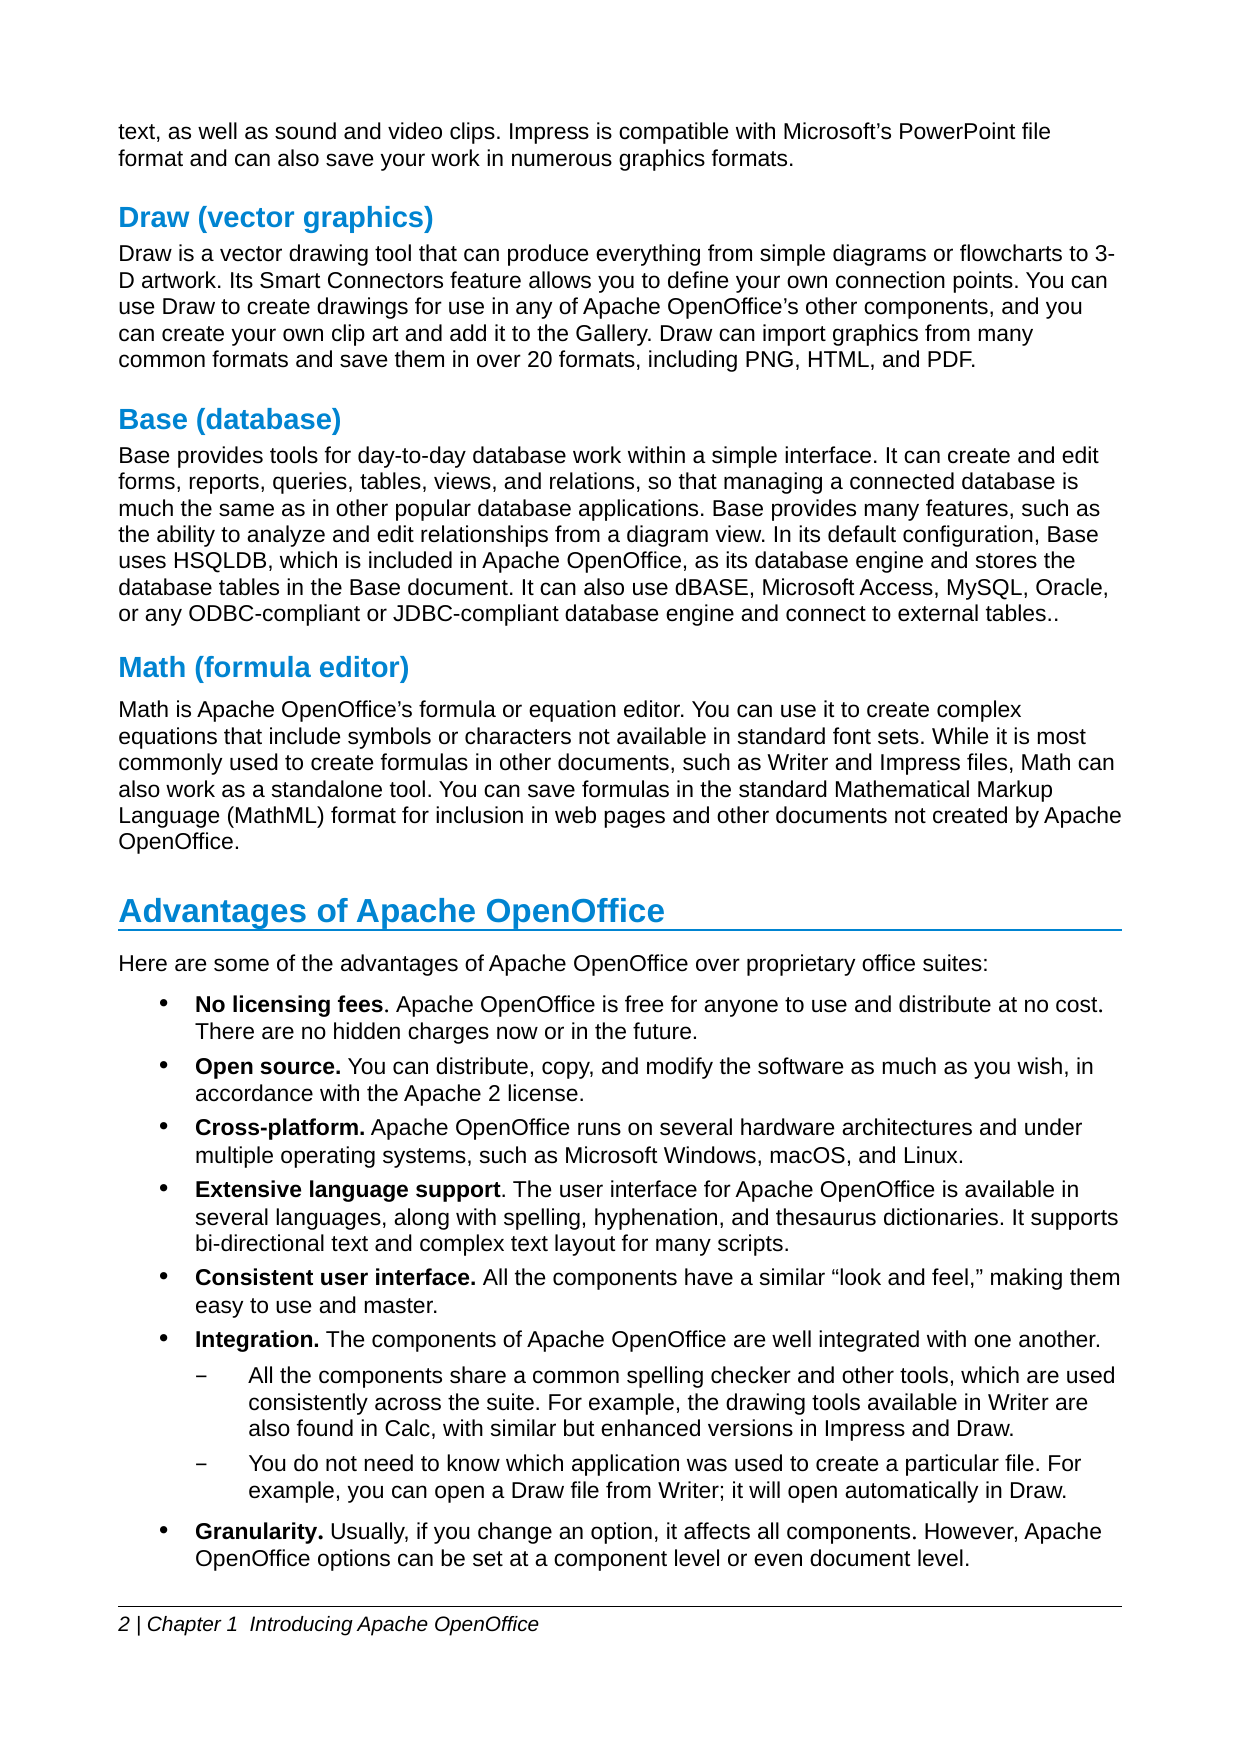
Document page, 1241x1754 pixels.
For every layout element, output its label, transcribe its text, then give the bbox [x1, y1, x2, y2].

subtitle Advantages of Apache OpenOffice [118, 891, 1122, 929]
text Math is Apache OpenOffice’s formula or equation editor. You can use it to create complex equations that include symbols or characters not available in standard font sets. While it is most commonly used to create formulas in other documents, such as Writer and Impress files, Math can also work as a standalone tool. You can save formulas in the standard Mathematical Markup Language (MathML) format for inclusion in web pages and other documents not created by Apache OpenOffice. [118, 696, 1122, 854]
list All the components share a common spelling checker and other tools, which are used consistently across the suite. For example, the drawing tools available in Writer are also found in Calc, with similar but enhanced versions in Impress and Draw. [195, 1360, 1122, 1442]
list Open source. You can distribute, copy, and modify the software as much as you wish, in accordance with the Apache 2 license. [156, 1051, 1122, 1106]
list Consistent user interface. All the components have a similar “look and feel,” making them easy to use and master. [156, 1262, 1122, 1318]
list Extensive language support. The user interface for Apache OpenOffice is available in several languages, along with spelling, hyphenation, and thesaurus dictionaries. It supports bi-directional text and complex text layout for many scripts. [156, 1174, 1122, 1256]
subtitle Base (database) [118, 402, 1122, 435]
text text, as well as sound and video clips. Impress is compatible with Microsoft’s PowerPoint file format and can also save your work in numerous graphics formats. [118, 118, 1122, 171]
text Base provides tools for day-to-day database work within a simple interface. It can create and edit forms, reports, queries, tables, views, and relations, so that managing a connected database is much the same as in other popular database applications. Base provides many features, such as the ability to analyze and edit relationships from a diagram view. In its default configuration, Base uses HSQLDB, which is included in Apache OpenOffice, as its database engine and stores the database tables in the Base document. It can also use dBASE, Microsoft Access, MySQL, Oracle, or any ODBC-compliant or JDBC-compliant database engine and connect to external tables.. [118, 442, 1122, 626]
list Granularity. Usually, if you change an option, it affects all components. However, Apache OpenOffice options can be set at a component level or even document level. [156, 1516, 1122, 1571]
list Cross-platform. Apache OpenOffice runs on several hardware architectures and under multiple operating systems, such as Microsoft Windows, macOS, and Linux. [156, 1113, 1122, 1168]
subtitle Draw (vector graphics) [118, 200, 1122, 234]
text Here are some of the advantages of Apache OpenOffice over proprietary office suites: [118, 950, 1122, 976]
text Draw is a vector drawing tool that can produce everything from simple diagrams or flowcharts to 3-D artwork. Its Smart Connectors feature allows you to define your own connection points. You can use Draw to create drawings for use in any of Apache OpenOffice’s other components, and you can create your own clip art and add it to the Gallery. Draw can import graphics from many common formats and save them in over 20 formats, including PNG, HTML, and PDF. [118, 240, 1122, 372]
subtitle Math (formula editor) [118, 651, 1122, 684]
list No licensing fees. Apache OpenOffice is free for anyone to use and distribute at no cost. There are no hidden charges now or in the future. [156, 989, 1122, 1044]
list Integration. The components of Apache OpenOffice are well integrated with one another. [156, 1324, 1122, 1353]
list You do not need to know which application was used to create a particular file. For example, you can open a Draw file from Writer; it will open automatically in Draw. [195, 1448, 1122, 1503]
